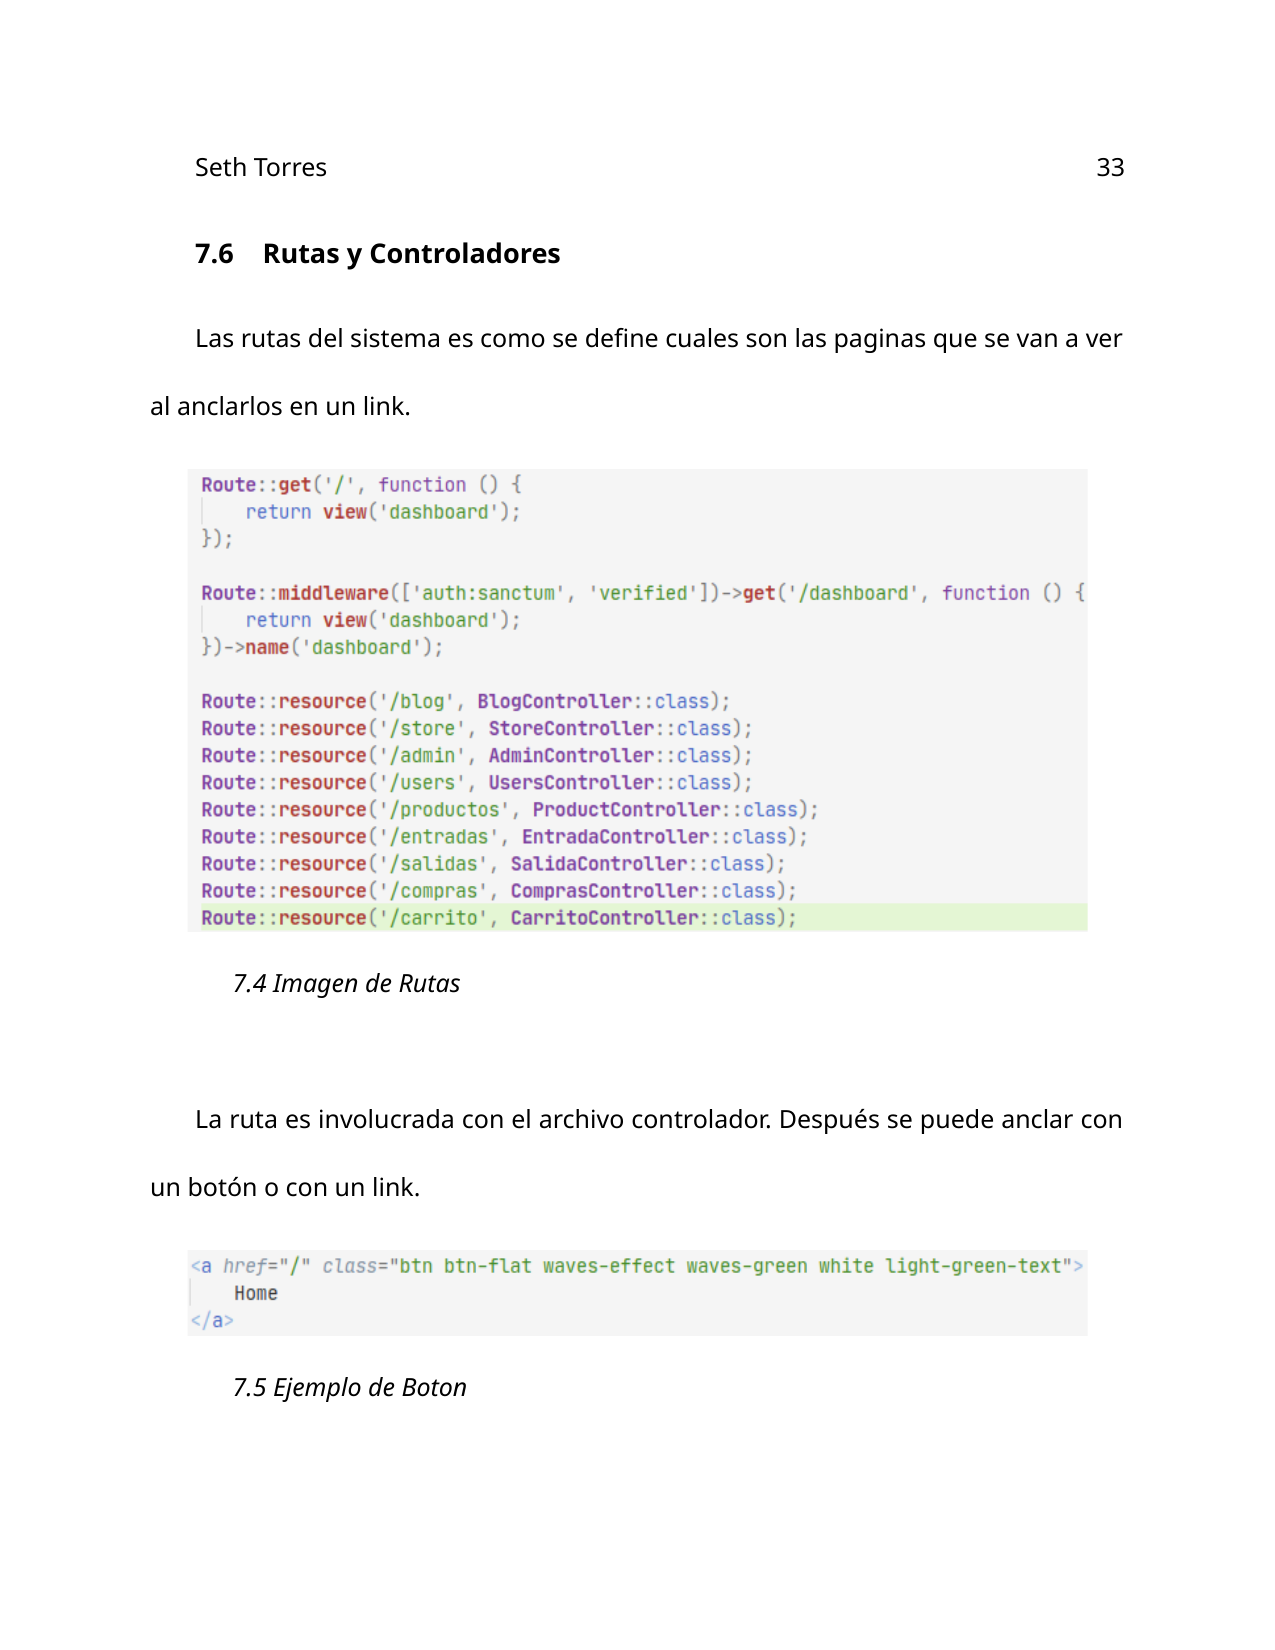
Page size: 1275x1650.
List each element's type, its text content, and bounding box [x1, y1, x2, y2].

text 7.5 Ejemplo de Boton [187, 1336, 1087, 1404]
subtitle Rutas y Controladores [150, 234, 1125, 271]
picture [187, 1250, 1088, 1336]
text La ruta es involucrada con el archivo controlador. Después se puede anclar con un botón o con un link. [150, 1102, 1125, 1204]
picture [187, 469, 1088, 932]
text Las rutas del sistema es como se define cuales son las paginas que se van a ver al anclarlos en un link. [150, 321, 1125, 423]
text 7.4 Imagen de Rutas [187, 932, 1087, 999]
